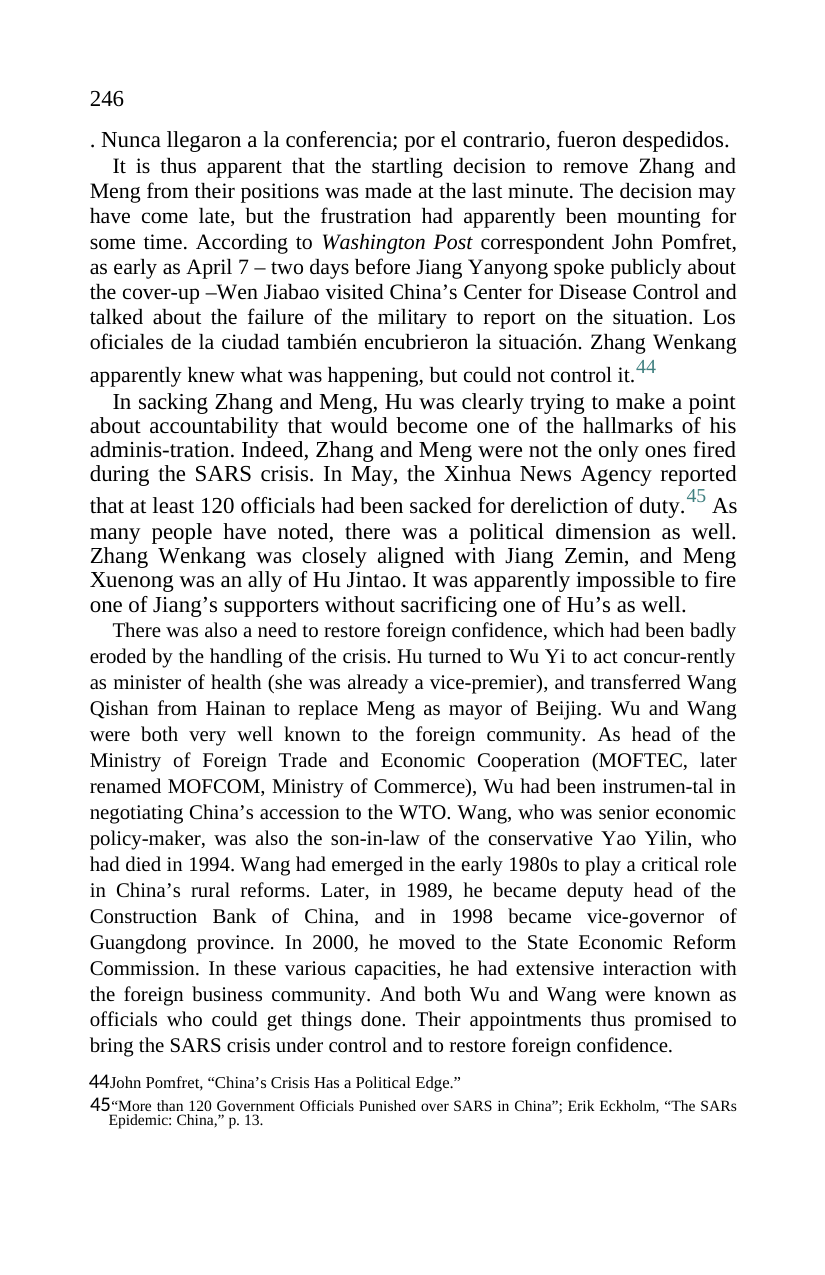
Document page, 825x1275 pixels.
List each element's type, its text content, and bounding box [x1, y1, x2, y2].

text . Nunca llegaron a la conferencia; por el contrario, fueron despedidos. [89, 127, 737, 152]
list John Pomfret, “China’s Crisis Has a Political Edge.” [88, 1069, 737, 1094]
text There was also a need to restore foreign confidence, which had been badly eroded by the handling of the crisis. Hu turned to Wu Yi to act concur-rently as minister of health (she was already a vice-premier), and transferred Wang Qishan from Hainan to replace Meng as mayor of Beijing. Wu and Wang were both very well known to the foreign community. As head of the Ministry of Foreign Trade and Economic Cooperation (MOFTEC, later renamed MOFCOM, Ministry of Commerce), Wu had been instrumen-tal in negotiating China’s accession to the WTO. Wang, who was senior economic policy-maker, was also the son-in-law of the conservative Yao Yilin, who had died in 1994. Wang had emerged in the early 1980s to play a critical role in China’s rural reforms. Later, in 1989, he became deputy head of the Construction Bank of China, and in 1998 became vice-governor of Guangdong province. In 2000, he moved to the State Economic Reform Commission. In these various capacities, he had extensive interaction with the foreign business community. And both Wu and Wang were known as officials who could get things done. Their appointments thus promised to bring the SARS crisis under control and to restore foreign confidence. [89, 618, 737, 1057]
text In sacking Zhang and Meng, Hu was clearly trying to make a point about accountability that would become one of the hallmarks of his adminis-tration. Indeed, Zhang and Meng were not the only ones fired during the SARS crisis. In May, the Xinhua News Agency reported that at least 120 officials had been sacked for dereliction of duty.45 As many people have noted, there was a political dimension as well. Zhang Wenkang was closely aligned with Jiang Zemin, and Meng Xuenong was an ally of Hu Jintao. It was apparently impossible to fire one of Jiang’s supporters without sacrificing one of Hu’s as well. [89, 390, 737, 617]
text It is thus apparent that the startling decision to remove Zhang and Meng from their positions was made at the last minute. The decision may have come late, but the frustration had apparently been mounting for some time. According to Washington Post correspondent John Pomfret, as early as April 7 – two days before Jiang Yanyong spoke publicly about the cover-up –Wen Jiabao visited China’s Center for Disease Control and talked about the failure of the military to report on the situation. Los oficiales de la ciudad también encubrieron la situación. Zhang Wenkang apparently knew what was happening, but could not control it.44 [89, 153, 737, 389]
list “More than 120 Government Officials Punished over SARS in China”; Erik Eckholm, “The SARs Epidemic: China,” p. 13. [90, 1096, 737, 1129]
text 246 [89, 84, 737, 111]
